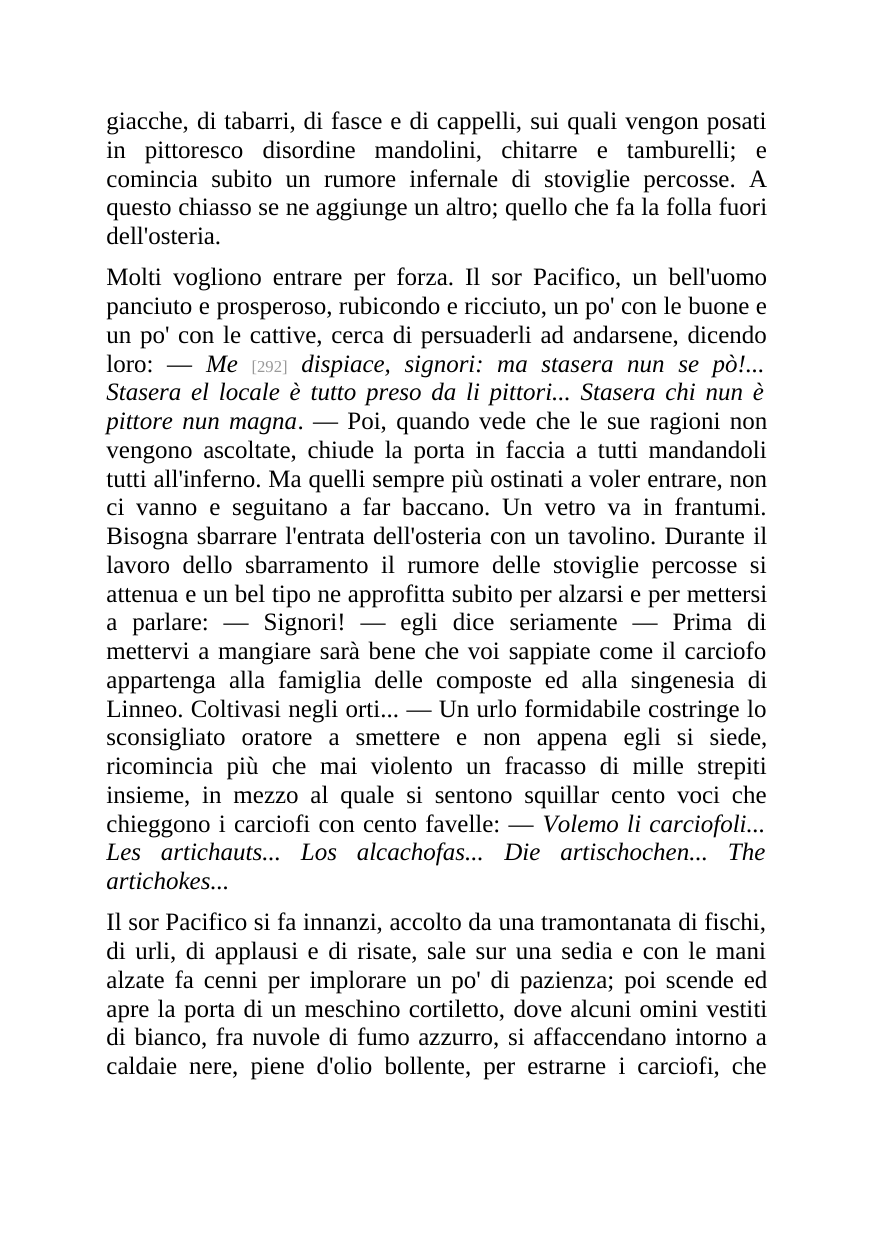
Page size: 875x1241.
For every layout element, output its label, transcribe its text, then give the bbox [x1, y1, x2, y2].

text giacche, di tabarri, di fasce e di cappelli, sui quali vengon posati in pittoresco disordine mandolini, chitarre e tamburelli; e comincia subito un rumore infernale di stoviglie percosse. A questo chiasso se ne aggiunge un altro; quello che fa la folla fuori dell'osteria. [106, 106, 768, 250]
text Il sor Pacifico si fa innanzi, accolto da una tramontanata di fischi, di urli, di applausi e di risate, sale sur una sedia e con le mani alzate fa cenni per implorare un po' di pazienza; poi scende ed apre la porta di un meschino cortiletto, dove alcuni omini vestiti di bianco, fra nuvole di fumo azzurro, si affaccendano intorno a caldaie nere, piene d'olio bollente, per estrarne i carciofi, che [106, 907, 768, 1080]
text Molti vogliono entrare per forza. Il sor Pacifico, un bell'uomo panciuto e prosperoso, rubicondo e ricciuto, un po' con le buone e un po' con le cattive, cerca di persuaderli ad andarsene, dicendo loro: — Me [292] dispiace, signori: ma stasera nun se pò!... Stasera el locale è tutto preso da li pittori... Stasera chi nun è pittore nun magna. — Poi, quando vede che le sue ragioni non vengono ascoltate, chiude la porta in faccia a tutti mandandoli tutti all'inferno. Ma quelli sempre più ostinati a voler entrare, non ci vanno e seguitano a far baccano. Un vetro va in frantumi. Bisogna sbarrare l'entrata dell'osteria con un tavolino. Durante il lavoro dello sbarramento il rumore delle stoviglie percosse si attenua e un bel tipo ne approfitta subito per alzarsi e per mettersi a parlare: — Signori! — egli dice seriamente — Prima di mettervi a mangiare sarà bene che voi sappiate come il carciofo appartenga alla famiglia delle composte ed alla singenesia di Linneo. Coltivasi negli orti... — Un urlo formidabile costringe lo sconsigliato oratore a smettere e non appena egli si siede, ricomincia più che mai violento un fracasso di mille strepiti insieme, in mezzo al quale si sentono squillar cento voci che chieggono i carciofi con cento favelle: — Volemo li carciofoli... Les artichauts... Los alcachofas... Die artischochen... The artichokes... [106, 262, 768, 895]
